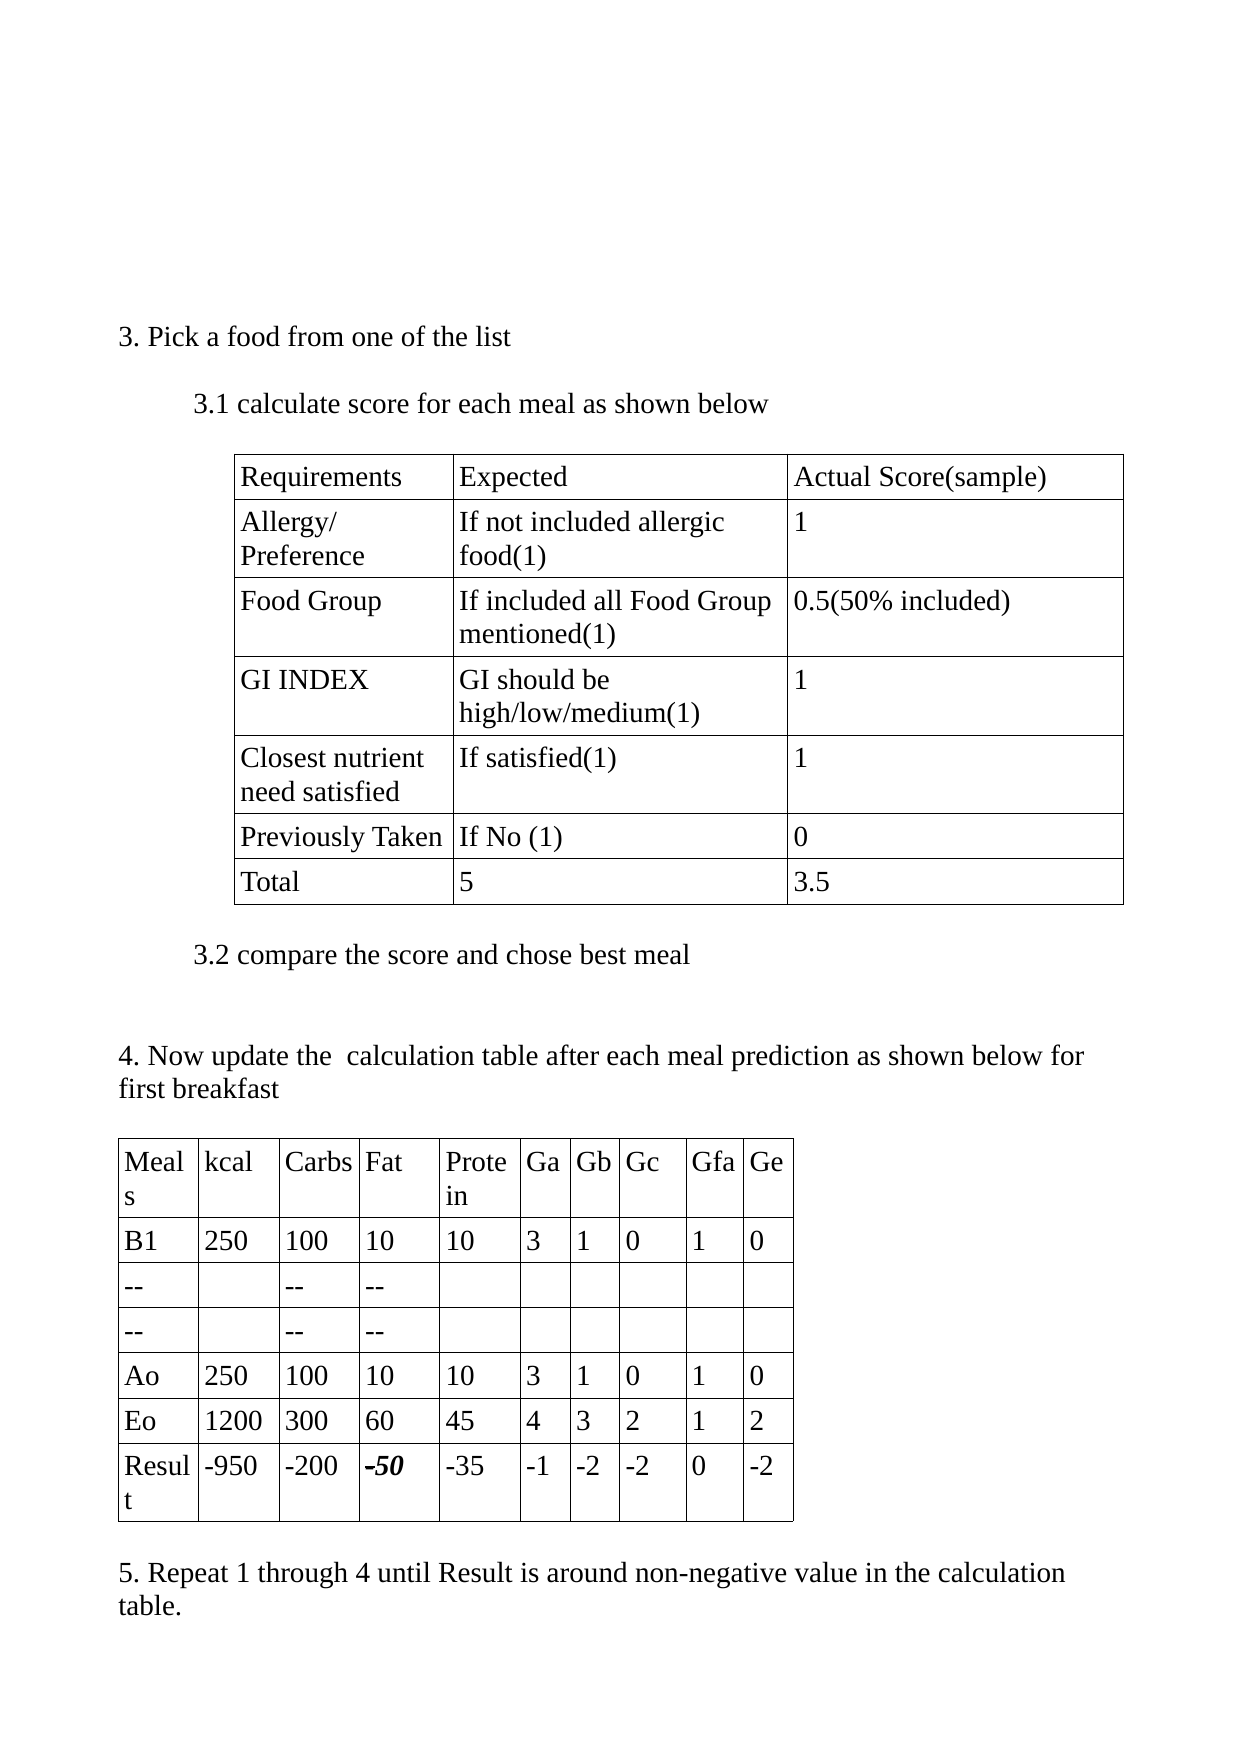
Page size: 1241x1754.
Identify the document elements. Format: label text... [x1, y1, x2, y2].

table_cell 1 [687, 1399, 743, 1442]
table_cell -2 [620, 1444, 686, 1521]
table_cell GI INDEX [235, 657, 453, 734]
table_cell [620, 1263, 686, 1307]
table_cell -2 [744, 1444, 793, 1521]
table_cell 1 [788, 500, 1123, 577]
table_cell GI should be high/low/medium(1) [454, 657, 787, 734]
table_cell Result [119, 1444, 198, 1521]
table_cell 0 [620, 1218, 686, 1262]
table_cell 3 [521, 1218, 570, 1262]
table_cell If not included allergic food(1) [454, 500, 787, 577]
table_cell -- [360, 1308, 439, 1352]
table_header Meals [119, 1139, 198, 1217]
table_cell Closest nutrient need satisfied [235, 736, 453, 813]
table_cell 60 [360, 1399, 439, 1442]
table_cell 1 [687, 1218, 743, 1262]
text 3.2 compare the score and chose best meal [118, 937, 1122, 971]
table_cell [744, 1308, 793, 1352]
table_cell 0 [620, 1353, 686, 1397]
table_cell Food Group [235, 578, 453, 656]
table_cell 2 [744, 1399, 793, 1442]
table_cell -- [360, 1263, 439, 1307]
table_cell 3 [571, 1399, 619, 1442]
table_cell -- [280, 1308, 359, 1352]
table_cell 5 [454, 859, 787, 903]
table_cell Allergy/Preference [235, 500, 453, 577]
table_cell 250 [199, 1353, 279, 1397]
table_cell [199, 1308, 279, 1352]
table_cell 1 [687, 1353, 743, 1397]
table_header Protein [440, 1139, 520, 1217]
table_cell [440, 1308, 520, 1352]
table_cell 0 [744, 1353, 793, 1397]
table_cell If No (1) [454, 814, 787, 858]
table_cell If satisfied(1) [454, 736, 787, 813]
table_cell 100 [280, 1218, 359, 1262]
table_cell 3 [521, 1353, 570, 1397]
table_cell B1 [119, 1218, 198, 1262]
table_header Gfa [687, 1139, 743, 1217]
table_cell 3.5 [788, 859, 1123, 903]
table_cell 10 [360, 1353, 439, 1397]
text 3.1 calculate score for each meal as shown below [118, 386, 1122, 420]
table_cell 10 [360, 1218, 439, 1262]
table_header Expected [454, 455, 787, 499]
table_header kcal [199, 1139, 279, 1217]
table_cell 250 [199, 1218, 279, 1262]
table_cell [687, 1263, 743, 1307]
table_cell 100 [280, 1353, 359, 1397]
table_cell [521, 1308, 570, 1352]
table_cell [440, 1263, 520, 1307]
table_cell Ao [119, 1353, 198, 1397]
table_header Requirements [235, 455, 453, 499]
table_cell -- [119, 1308, 198, 1352]
table_cell -- [119, 1263, 198, 1307]
text 3. Pick a food from one of the list [118, 319, 1122, 353]
table_cell [620, 1308, 686, 1352]
table_cell 0 [788, 814, 1123, 858]
table_header Actual Score(sample) [788, 455, 1123, 499]
table_cell If included all Food Group mentioned(1) [454, 578, 787, 656]
text 5. Repeat 1 through 4 until Result is around non-negative value in the calculation table. [118, 1555, 1122, 1622]
table_cell 0 [687, 1444, 743, 1521]
table_header Fat [360, 1139, 439, 1217]
table_cell 2 [620, 1399, 686, 1442]
table_cell 45 [440, 1399, 520, 1442]
table_cell 10 [440, 1218, 520, 1262]
table_cell -35 [440, 1444, 520, 1521]
table_header Gb [571, 1139, 619, 1217]
table_cell 1 [788, 657, 1123, 734]
table_header Gc [620, 1139, 686, 1217]
table_cell [571, 1263, 619, 1307]
table_cell 1 [571, 1353, 619, 1397]
table_cell [521, 1263, 570, 1307]
table_cell 300 [280, 1399, 359, 1442]
table_cell Total [235, 859, 453, 903]
table_cell 1200 [199, 1399, 279, 1442]
table_header Ge [744, 1139, 793, 1217]
table_cell [571, 1308, 619, 1352]
table_cell Eo [119, 1399, 198, 1442]
table_cell [687, 1308, 743, 1352]
table_cell 1 [788, 736, 1123, 813]
table_cell -200 [280, 1444, 359, 1521]
table_cell 1 [571, 1218, 619, 1262]
table_cell [199, 1263, 279, 1307]
table_header Carbs [280, 1139, 359, 1217]
table_cell 0.5(50% included) [788, 578, 1123, 656]
table_cell -950 [199, 1444, 279, 1521]
table_cell -50 [360, 1444, 439, 1521]
table_cell -1 [521, 1444, 570, 1521]
text 4. Now update the calculation table after each meal prediction as shown below for first breakfast [118, 1038, 1122, 1105]
table_cell Previously Taken [235, 814, 453, 858]
table_cell 10 [440, 1353, 520, 1397]
table_header Ga [521, 1139, 570, 1217]
table_cell 4 [521, 1399, 570, 1442]
table_cell [744, 1263, 793, 1307]
table_cell 0 [744, 1218, 793, 1262]
table_cell -- [280, 1263, 359, 1307]
table_cell -2 [571, 1444, 619, 1521]
